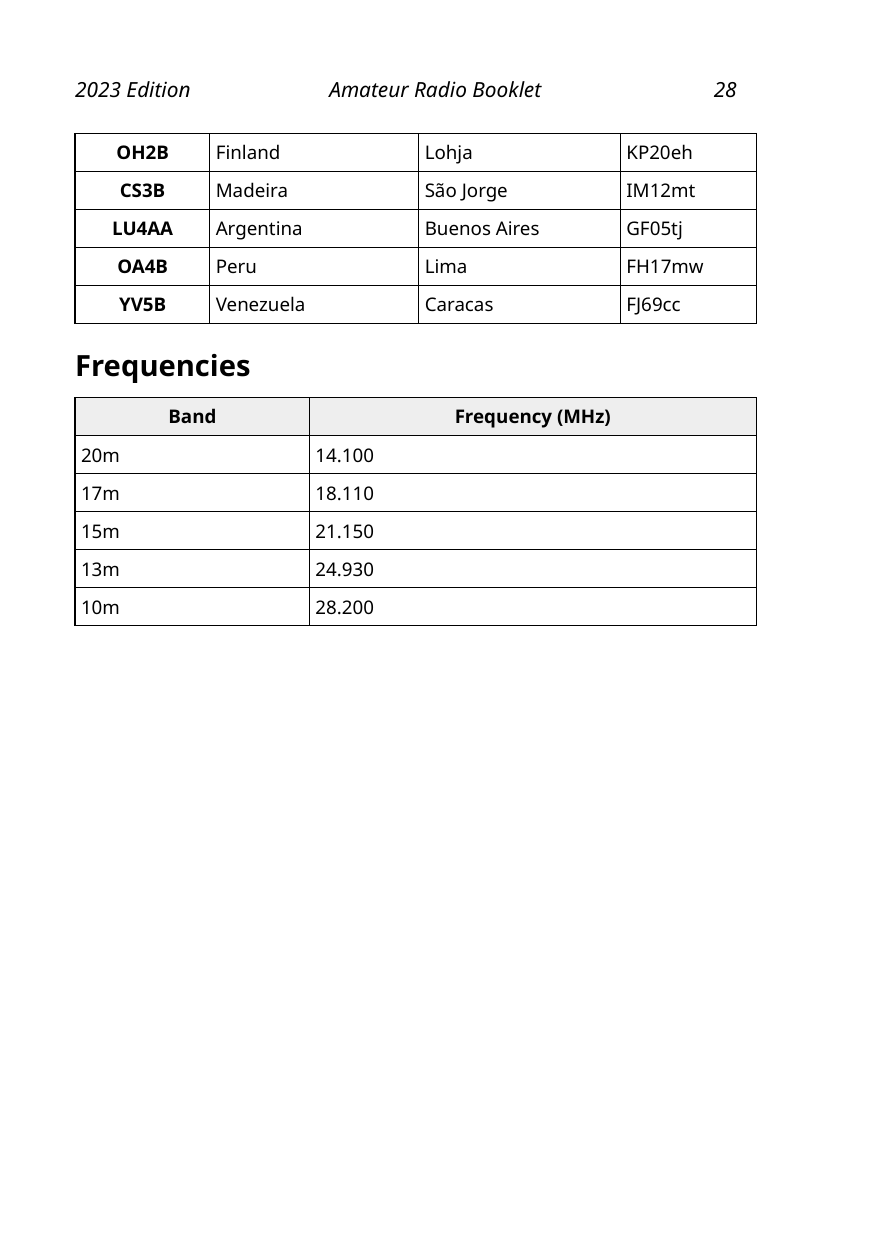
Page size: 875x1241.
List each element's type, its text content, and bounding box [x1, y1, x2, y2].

table_cell 20m [76, 436, 309, 473]
table_cell 13m [76, 550, 309, 587]
subtitle Frequencies [75, 345, 756, 384]
table_cell KP20eh [621, 134, 756, 171]
table_cell 18.110 [310, 474, 756, 511]
table_cell IM12mt [621, 172, 756, 209]
table_cell Buenos Aires [419, 210, 620, 247]
table_cell Lima [419, 248, 620, 285]
table_cell 28.200 [310, 588, 756, 625]
table_cell Madeira [210, 172, 418, 209]
table_cell 17m [76, 474, 309, 511]
table_cell 10m [76, 588, 309, 625]
table_cell FJ69cc [621, 286, 756, 323]
table_cell OA4B [76, 248, 209, 285]
table_cell 14.100 [310, 436, 756, 473]
table_cell Caracas [419, 286, 620, 323]
table_cell CS3B [76, 172, 209, 209]
table_cell 15m [76, 512, 309, 549]
table_cell OH2B [76, 134, 209, 171]
table_cell YV5B [76, 286, 209, 323]
table_cell Venezuela [210, 286, 418, 323]
table_cell Lohja [419, 134, 620, 171]
table_header Band [76, 398, 309, 435]
table_cell 24.930 [310, 550, 756, 587]
table_cell FH17mw [621, 248, 756, 285]
table_cell 21.150 [310, 512, 756, 549]
table_cell Finland [210, 134, 418, 171]
table_cell São Jorge [419, 172, 620, 209]
table_cell Argentina [210, 210, 418, 247]
table_cell LU4AA [76, 210, 209, 247]
table_cell Peru [210, 248, 418, 285]
table_cell GF05tj [621, 210, 756, 247]
table_header Frequency (MHz) [310, 398, 756, 435]
